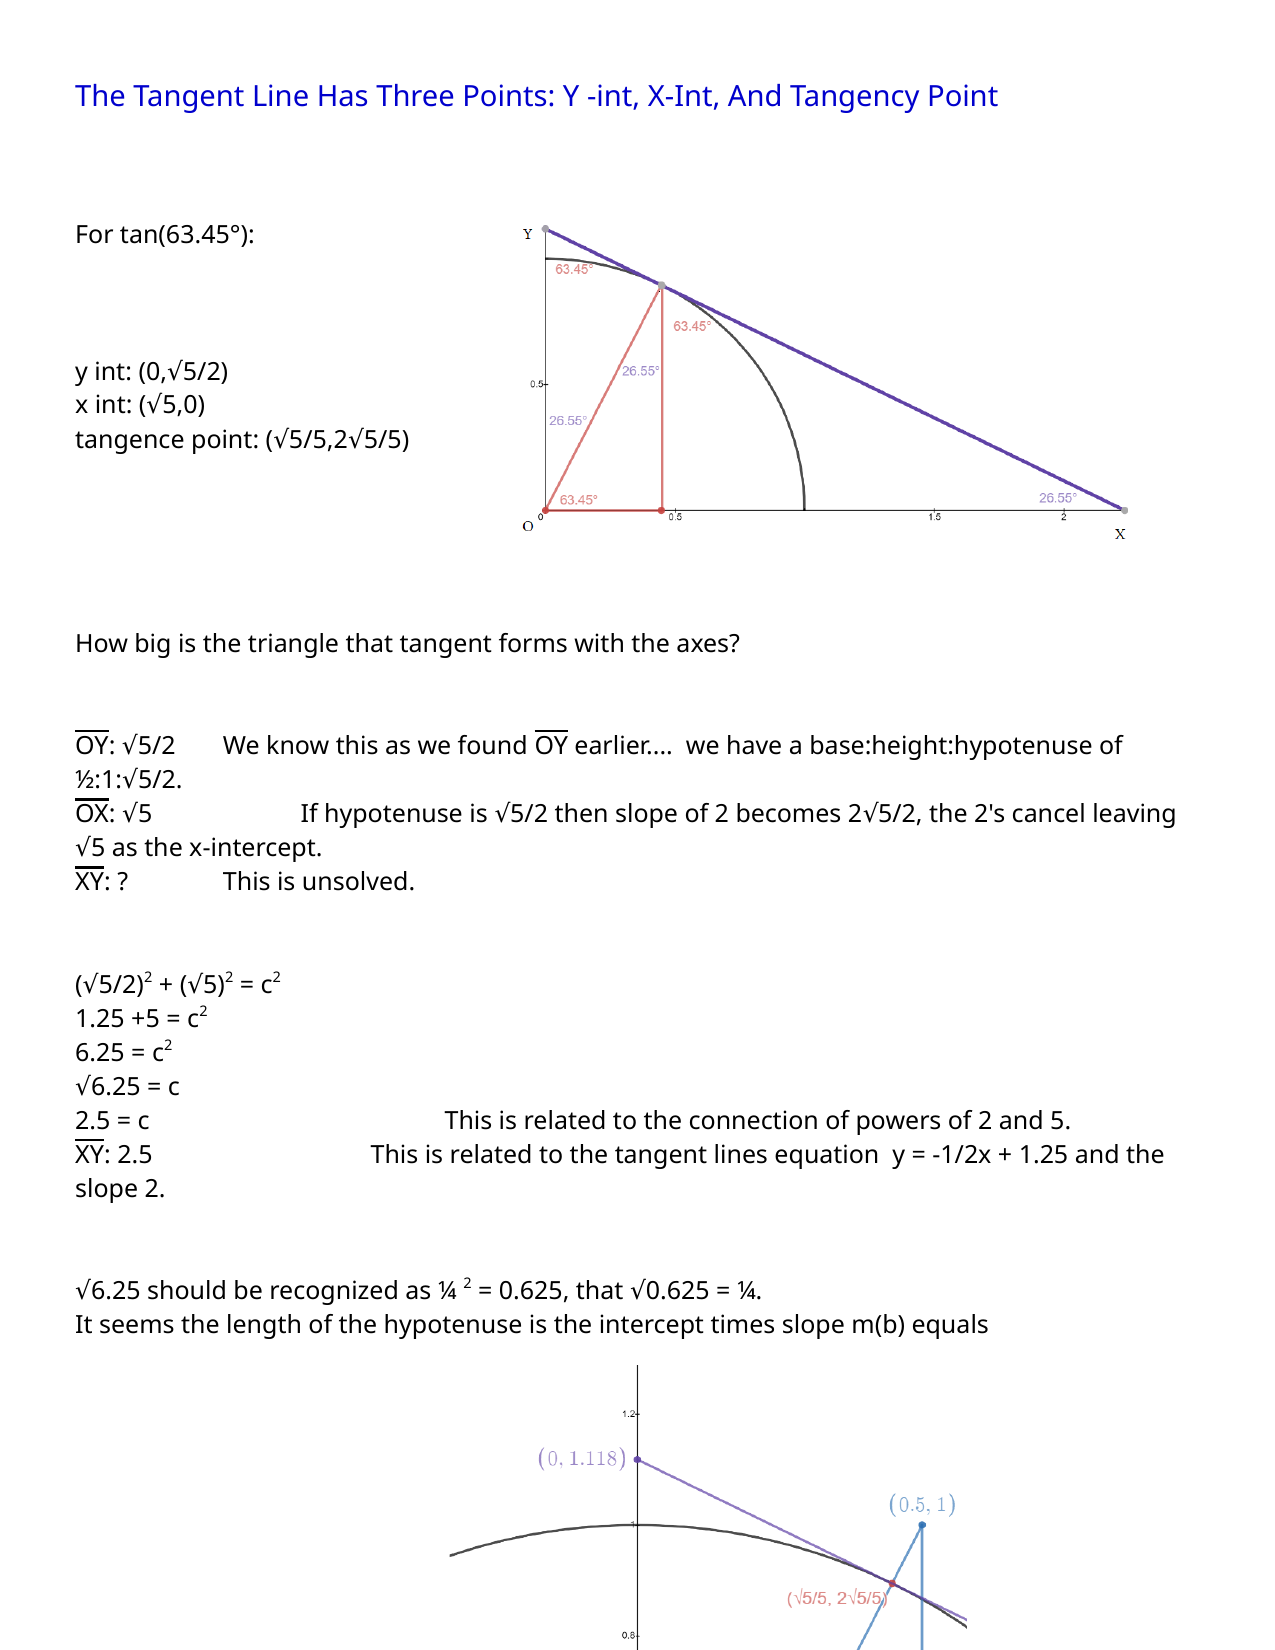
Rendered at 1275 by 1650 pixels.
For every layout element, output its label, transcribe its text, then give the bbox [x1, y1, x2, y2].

text 1.25 +5 = c2 [75, 1000, 1200, 1034]
text 6.25 = c2 [75, 1034, 1200, 1068]
text [1128, 387, 1200, 421]
picture [449, 1365, 967, 1650]
text √6.25 should be recognized as ¼ 2 = 0.625, that √0.625 = ¼. [75, 1273, 1200, 1307]
text For tan(63.45°): [75, 217, 1200, 251]
text How big is the triangle that tangent forms with the axes? [75, 626, 1200, 660]
text [1128, 421, 1200, 455]
text XY: ? This is unsolved. [75, 864, 1200, 898]
text (√5/2)2 + (√5)2 = c2 [75, 966, 1200, 1000]
text 2.5 = c This is related to the connection of powers of 2 and 5. [75, 1102, 1200, 1137]
text tangence point: (√5/5,2√5/5) [75, 421, 520, 455]
text XY: 2.5 This is related to the tangent lines equation y = -1/2x + 1.25 and the slope 2. [75, 1137, 1200, 1205]
picture [520, 225, 1128, 541]
text OX: √5 If hypotenuse is √5/2 then slope of 2 becomes 2√5/2, the 2's cancel leaving √5 as the x-intercept. [75, 796, 1200, 864]
text [1128, 353, 1200, 387]
text x int: (√5,0) [75, 387, 520, 421]
text OY: √5/2 We know this as we found OY earlier.... we have a base:height:hypotenuse of ½:1:√5/2. [75, 728, 1200, 796]
text It seems the length of the hypotenuse is the intercept times slope m(b) equals [75, 1307, 1200, 1341]
text The Tangent Line Has Three Points: Y -int, X-Int, And Tangency Point [75, 75, 1200, 115]
text y int: (0,√5/2) [75, 353, 520, 387]
text √6.25 = c [75, 1068, 1200, 1102]
